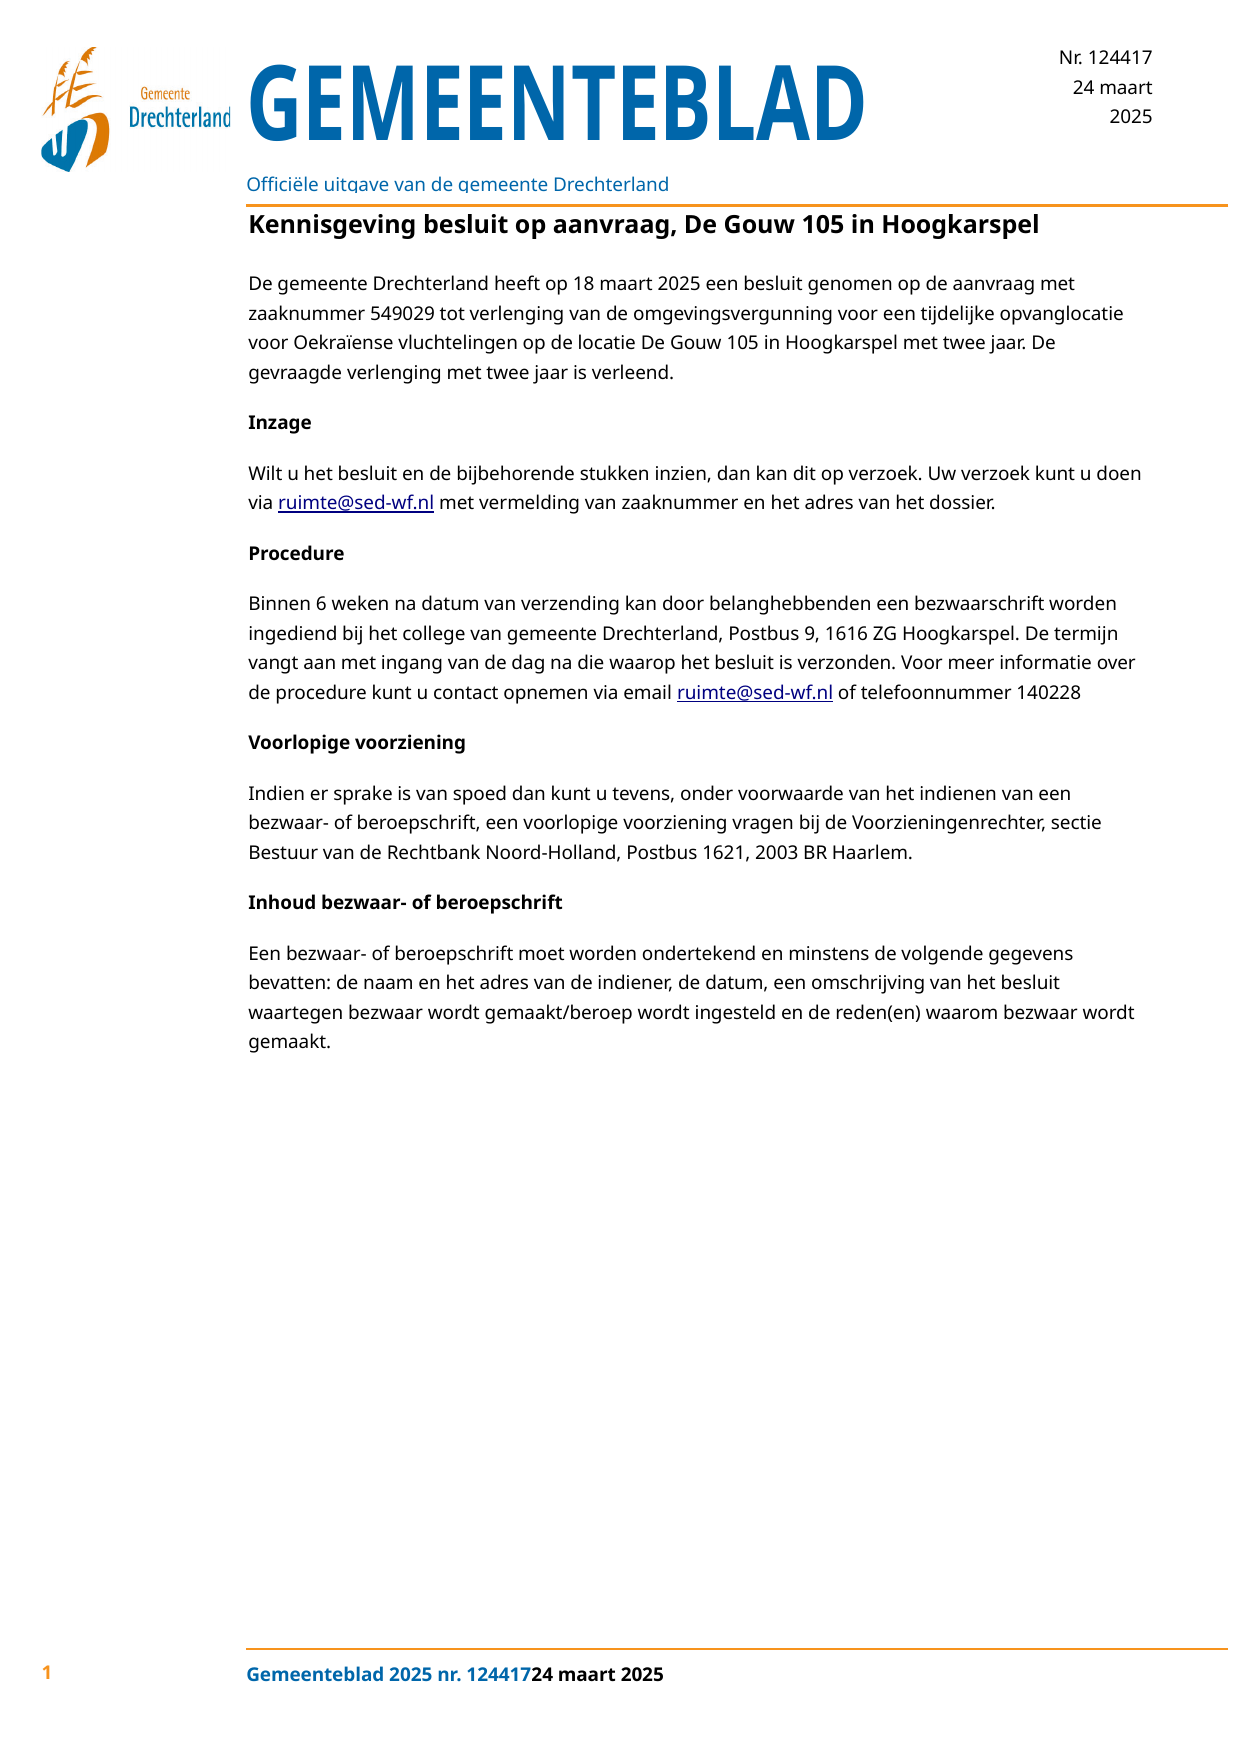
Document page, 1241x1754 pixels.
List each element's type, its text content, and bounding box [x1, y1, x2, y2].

text Inhoud bezwaar- of beroepschrift [248, 889, 1152, 915]
text Inzage [248, 409, 1152, 435]
picture [41, 47, 231, 172]
text Indien er sprake is van spoed dan kunt u tevens, onder voorwaarde van het indienen van een bezwaar- of beroepschrift, een voorlopige voorziening vragen bij de Voorzieningenrechter, sectie Bestuur van de Rechtbank Noord-Holland, Postbus 1621, 2003 BR Haarlem. [248, 780, 1152, 865]
text Voorlopige voorziening [248, 729, 1152, 755]
text Procedure [248, 540, 1152, 566]
text Binnen 6 weken na datum van verzending kan door belanghebbenden een bezwaarschrift worden ingediend bij het college van gemeente Drechterland, Postbus 9, 1616 ZG Hoogkarspel. De termijn vangt aan met ingang van de dag na die waarop het besluit is verzonden. Voor meer informatie over de procedure kunt u contact opnemen via email ruimte@sed-wf.nl of telefoonnummer 140228 [248, 590, 1152, 705]
text Kennisgeving besluit op aanvraag, De Gouw 105 in Hoogkarspel [248, 207, 1152, 241]
text Een bezwaar- of beroepschrift moet worden ondertekend en minstens de volgende gegevens bevatten: de naam en het adres van de indiener, de datum, een omschrijving van het besluit waartegen bezwaar wordt gemaakt/beroep wordt ingesteld en de reden(en) waarom bezwaar wordt gemaakt. [248, 940, 1152, 1054]
text Wilt u het besluit en de bijbehorende stukken inzien, dan kan dit op verzoek. Uw verzoek kunt u doen via ruimte@sed-wf.nl met vermelding van zaaknummer en het adres van het dossier. [248, 460, 1152, 515]
picture [226, 115, 231, 124]
text De gemeente Drechterland heeft op 18 maart 2025 een besluit genomen op de aanvraag met zaaknummer 549029 tot verlenging van de omgevingsvergunning voor een tijdelijke opvanglocatie voor Oekraïense vluchtelingen op de locatie De Gouw 105 in Hoogkarspel met twee jaar. De gevraagde verlenging met twee jaar is verleend. [248, 270, 1152, 385]
picture [41, 158, 64, 172]
